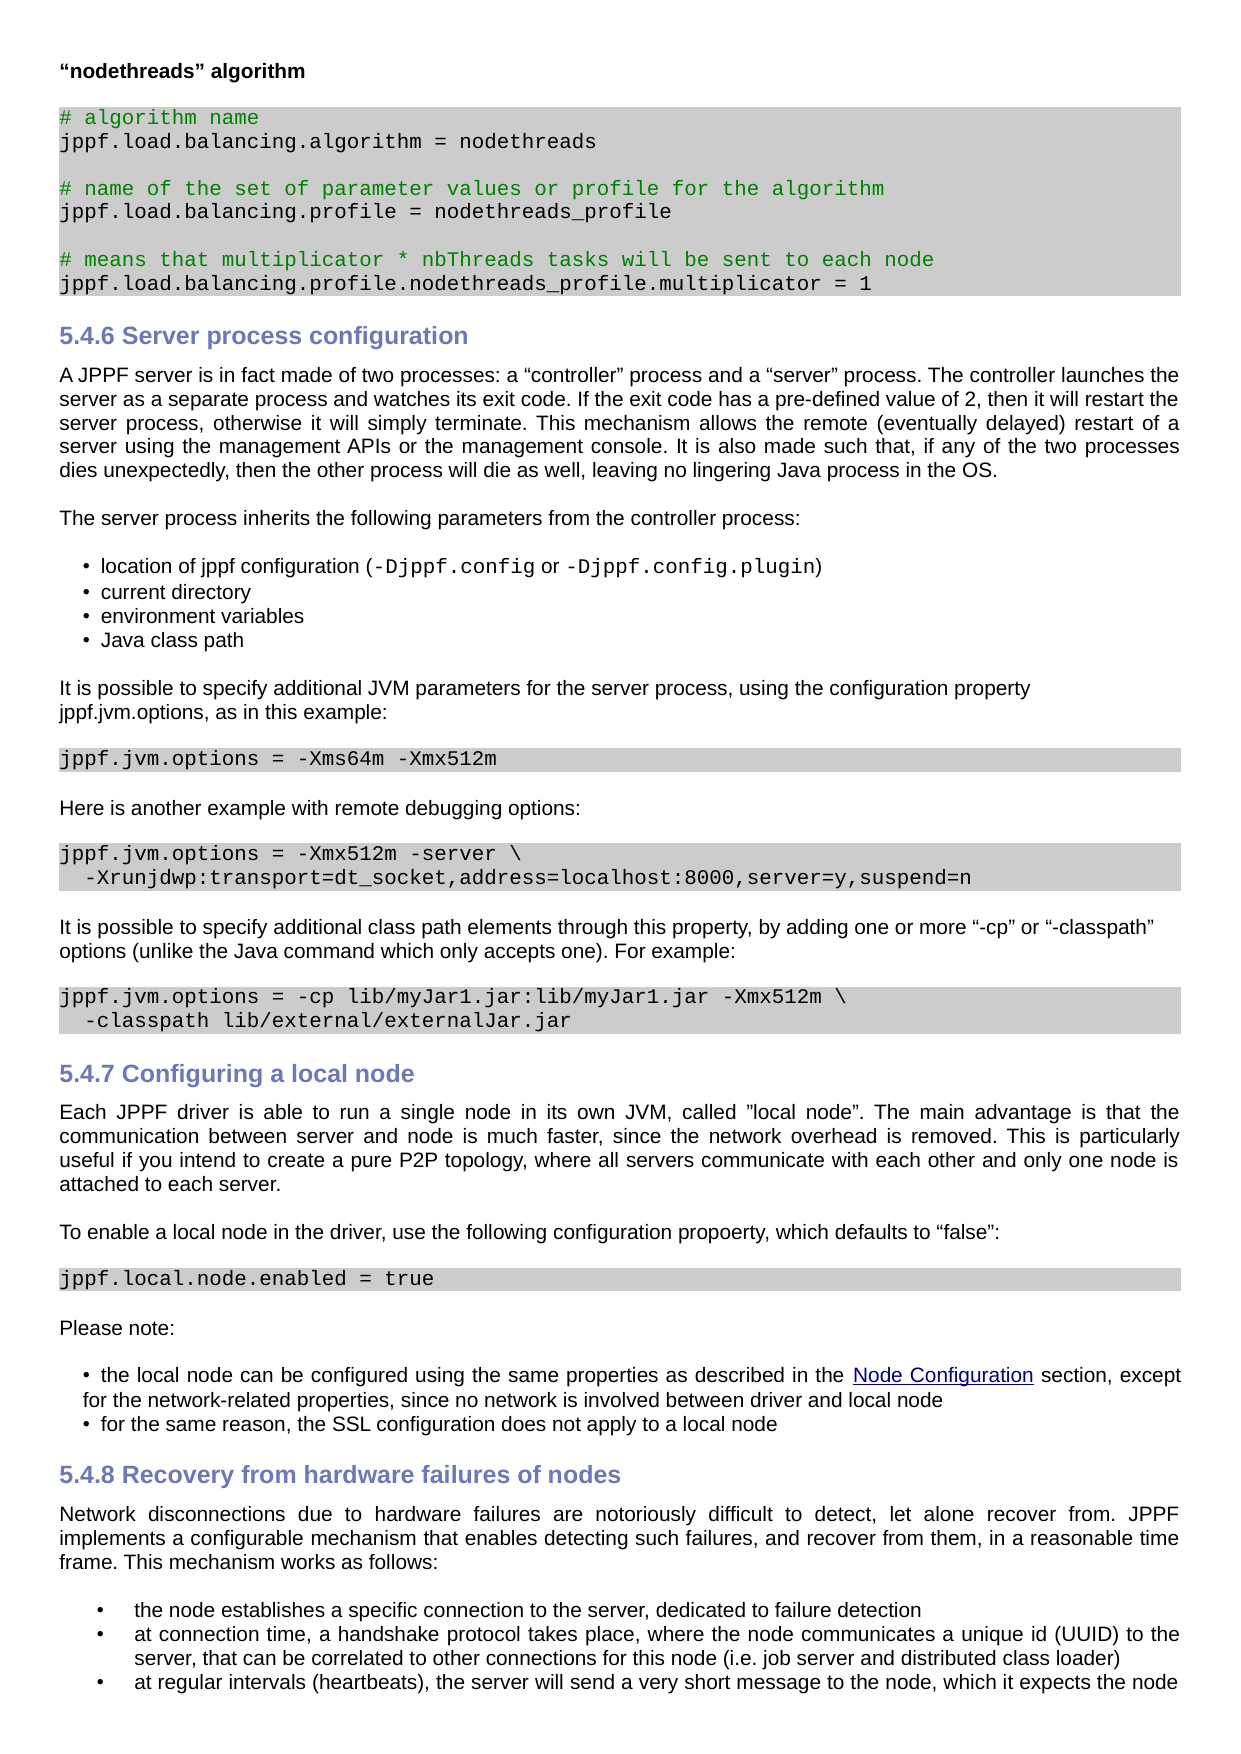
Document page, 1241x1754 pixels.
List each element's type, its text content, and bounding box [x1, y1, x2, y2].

text jppf.jvm.options = -Xmx512m -server \ -Xrunjdwp:transport=dt_socket,address=localhost:8000,server=y,suspend=n [59, 843, 1181, 891]
text Please note: [59, 1315, 1181, 1339]
list for the same reason, the SSL configuration does not apply to a local node [83, 1411, 1181, 1435]
subtitle Server process configuration [59, 321, 1181, 350]
list environment variables [83, 604, 1181, 628]
list Java class path [83, 628, 1181, 652]
text Here is another example with remote debugging options: [59, 796, 1181, 819]
text jppf.load.balancing.profile = nodethreads_profile [59, 202, 1181, 225]
list the node establishes a specific connection to the server, dedicated to failure detection [97, 1597, 1181, 1622]
text To enable a local node in the driver, use the following configuration propoerty, which defaults to “false”: [59, 1220, 1181, 1244]
text jppf.jvm.options = -Xms64m -Xmx512m [59, 748, 1181, 772]
text Network disconnections due to hardware failures are notoriously difficult to detect, let alone recover from. JPPF implements a configurable mechanism that enables detecting such failures, and recover from them, in a reasonable time frame. This mechanism works as follows: [59, 1502, 1181, 1573]
list current directory [83, 580, 1181, 604]
text jppf.jvm.options = -cp lib/myJar1.jar:lib/myJar1.jar -Xmx512m \ [59, 987, 1181, 1010]
text Each JPPF driver is able to run a single node in its own JVM, called ”local node”. The main advantage is that the communication between server and node is much faster, since the network overhead is removed. This is particularly useful if you intend to create a pure P2P topology, where all servers communicate with each other and only one node is attached to each server. [59, 1100, 1181, 1196]
text It is possible to specify additional class path elements through this property, by adding one or more “-cp” or “-classpath” options (unlike the Java command which only accepts one). For example: [59, 915, 1181, 963]
list at regular intervals (heartbeats), the server will send a very short message to the node, which it expects the node [97, 1669, 1181, 1694]
subtitle Configuring a local node [59, 1059, 1181, 1088]
text # means that multiplicator * nbThreads tasks will be sent to each node [59, 249, 1181, 272]
text # algorithm name jppf.load.balancing.algorithm = nodethreads # name of the set of parameter values or profile for the algorithm [59, 107, 1181, 202]
text jppf.load.balancing.profile.nodethreads_profile.multiplicator = 1 [59, 272, 1181, 296]
text It is possible to specify additional JVM parameters for the server process, using the configuration property jppf.jvm.options, as in this example: [59, 676, 1181, 724]
list the local node can be configured using the same properties as described in the Node Configuration section, except for the network-related properties, since no network is involved between driver and local node [83, 1363, 1181, 1411]
list location of jppf configuration (-Djppf.config or -Djppf.config.plugin) [83, 554, 1181, 580]
text jppf.local.node.enabled = true [59, 1268, 1181, 1291]
text -classpath lib/external/externalJar.jar [59, 1010, 1181, 1034]
subtitle Recovery from hardware failures of nodes [59, 1460, 1181, 1489]
list at connection time, a handshake protocol takes place, where the node communicates a unique id (UUID) to the server, that can be correlated to other connections for this node (i.e. job server and distributed class loader) [97, 1622, 1181, 1669]
text “nodethreads” algorithm [59, 59, 1181, 83]
text The server process inherits the following parameters from the controller process: [59, 506, 1181, 530]
text A JPPF server is in fact made of two processes: a “controller” process and a “server” process. The controller launches the server as a separate process and watches its exit code. If the exit code has a pre-defined value of 2, then it will restart the server process, otherwise it will simply terminate. This mechanism allows the remote (eventually delayed) restart of a server using the management APIs or the management console. It is also made such that, if any of the two processes dies unexpectedly, then the other process will die as well, leaving no lingering Java process in the OS. [59, 362, 1181, 482]
